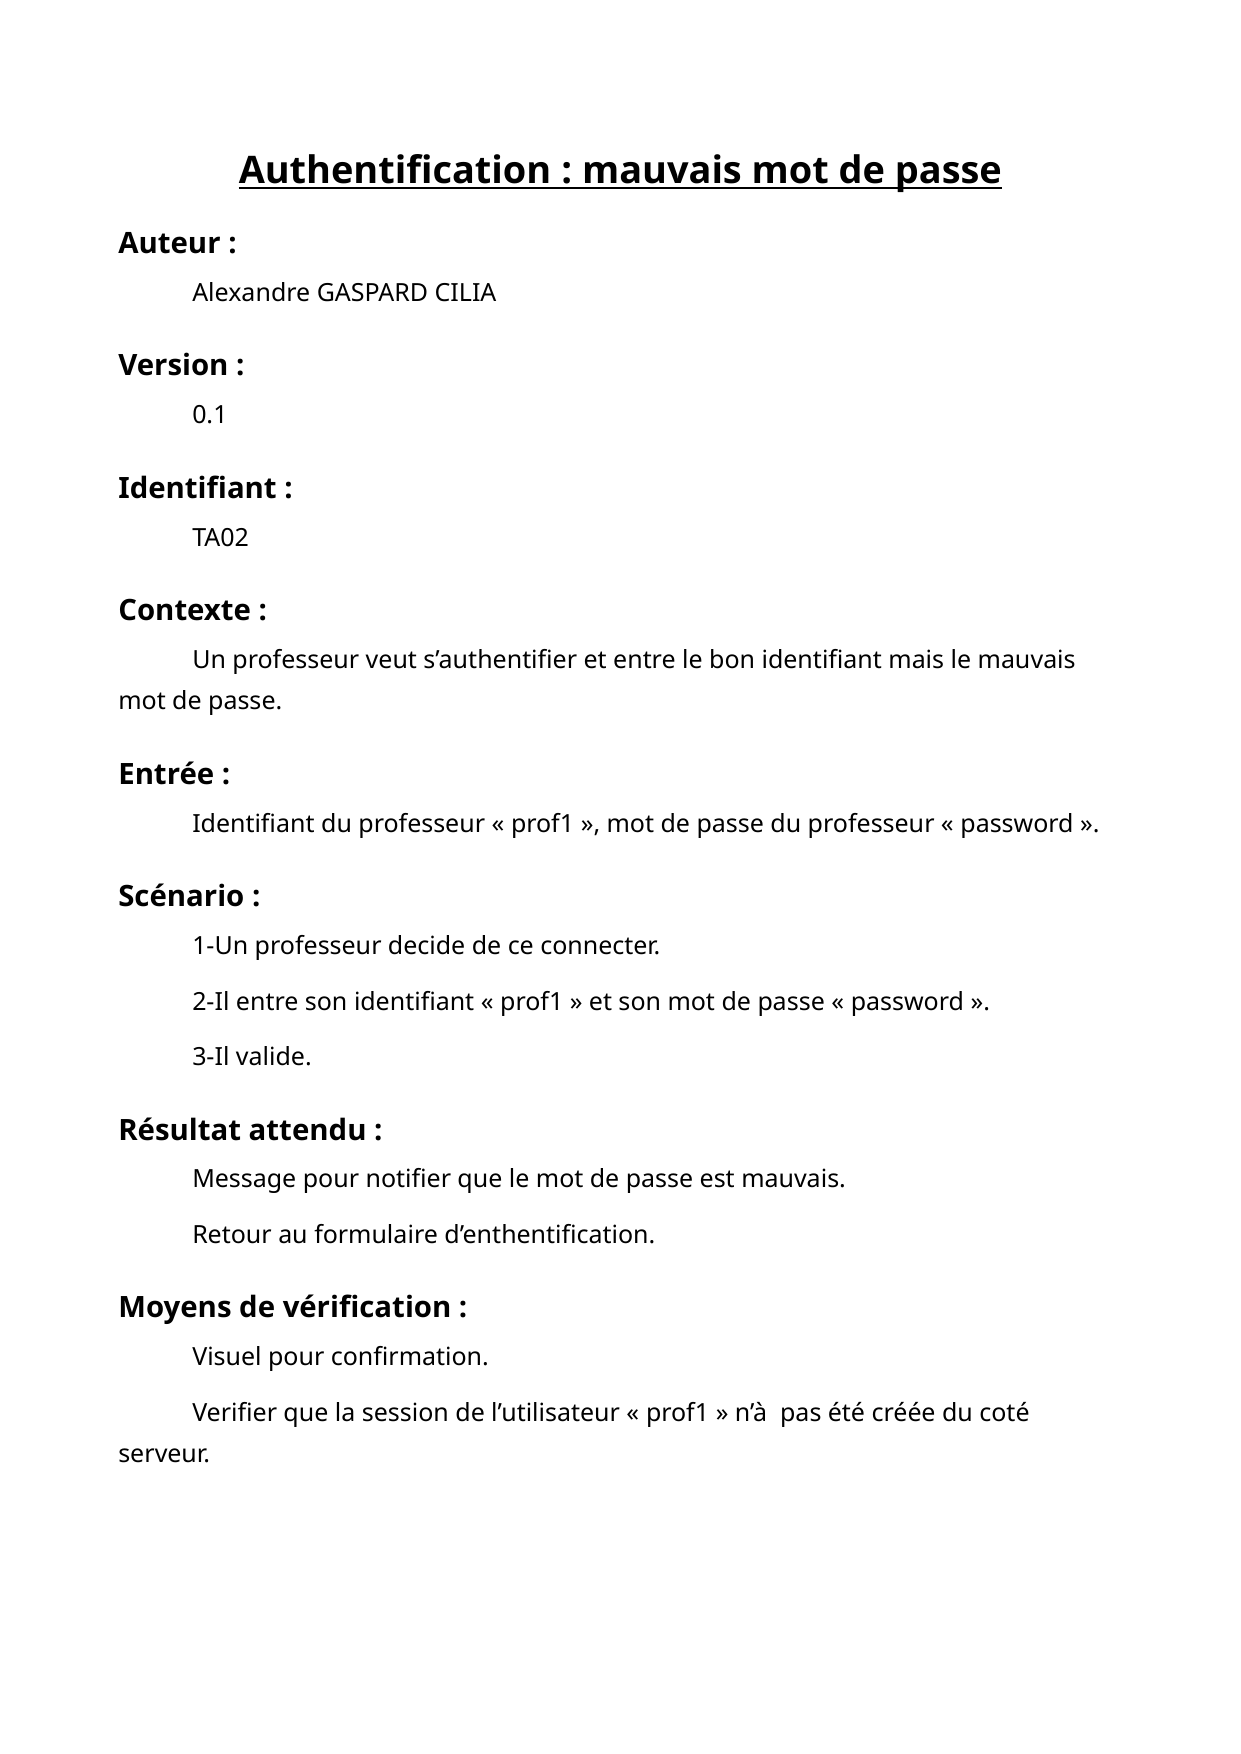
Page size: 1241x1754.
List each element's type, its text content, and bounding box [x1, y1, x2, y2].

text 0.1 [118, 397, 1122, 431]
text 3-Il valide. [118, 1038, 1122, 1073]
text Identifiant du professeur « prof1 », mot de passe du professeur « password ». [118, 805, 1122, 839]
text TA02 [118, 519, 1122, 553]
text Visuel pour confirmation. [118, 1339, 1122, 1373]
text Verifier que la session de l’utilisateur « prof1 » n’à pas été créée du coté serveur. [118, 1394, 1122, 1469]
text Alexandre GASPARD CILIA [118, 274, 1122, 308]
subtitle Scénario : [118, 875, 1122, 915]
text 2-Il entre son identifiant « prof1 » et son mot de passe « password ». [118, 983, 1122, 1017]
text 1-Un professeur decide de ce connecter. [118, 928, 1122, 962]
text Message pour notifier que le mot de passe est mauvais. [118, 1161, 1122, 1195]
subtitle Moyens de vérification : [118, 1286, 1122, 1326]
text Retour au formulaire d’enthentification. [118, 1216, 1122, 1251]
subtitle Auteur : [118, 222, 1122, 262]
subtitle Résultat attendu : [118, 1108, 1122, 1148]
text Un professeur veut s’authentifier et entre le bon identifiant mais le mauvais mot de passe. [118, 642, 1122, 717]
subtitle Contexte : [118, 589, 1122, 629]
subtitle Version : [118, 344, 1122, 384]
subtitle Authentification : mauvais mot de passe [118, 143, 1122, 195]
subtitle Identifiant : [118, 467, 1122, 507]
subtitle Entrée : [118, 753, 1122, 793]
